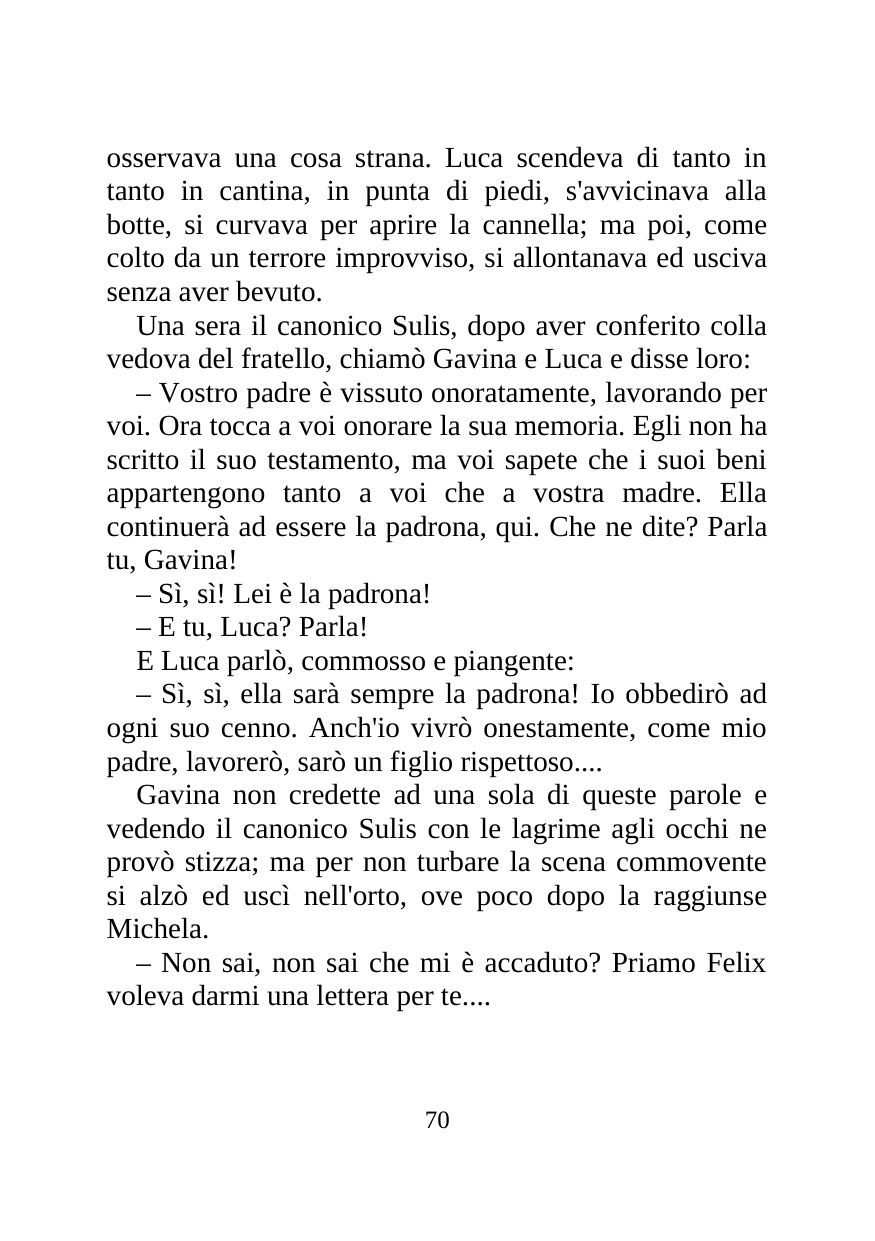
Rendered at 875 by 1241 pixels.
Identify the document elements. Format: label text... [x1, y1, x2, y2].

text E Luca parlò, commosso e piangente: [106, 643, 768, 677]
text – Sì, sì! Lei è la padrona! [106, 576, 768, 609]
text – Sì, sì, ella sarà sempre la padrona! Io obbedirò ad ogni suo cenno. Anch'io vivrò onestamente, come mio padre, lavorerò, sarò un figlio rispettoso.... [106, 677, 768, 777]
text osservava una cosa strana. Luca scendeva di tanto in tanto in cantina, in punta di piedi, s'avvicinava alla botte, si curvava per aprire la cannella; ma poi, come colto da un terrore improvviso, si allontanava ed usciva senza aver bevuto. [106, 140, 768, 308]
text – Non sai, non sai che mi è accaduto? Priamo Felix voleva darmi una lettera per te.... [106, 945, 768, 1012]
text Una sera il canonico Sulis, dopo aver conferito colla vedova del fratello, chiamò Gavina e Luca e disse loro: [106, 308, 768, 375]
text Gavina non credette ad una sola di queste parole e vedendo il canonico Sulis con le lagrime agli occhi ne provò stizza; ma per non turbare la scena commovente si alzò ed uscì nell'orto, ove poco dopo la raggiunse Michela. [106, 777, 768, 945]
text – E tu, Luca? Parla! [106, 609, 768, 643]
text – Vostro padre è vissuto onoratamente, lavorando per voi. Ora tocca a voi onorare la sua memoria. Egli non ha scritto il suo testamento, ma voi sapete che i suoi beni appartengono tanto a voi che a vostra madre. Ella continuerà ad essere la padrona, qui. Che ne dite? Parla tu, Gavina! [106, 375, 768, 576]
